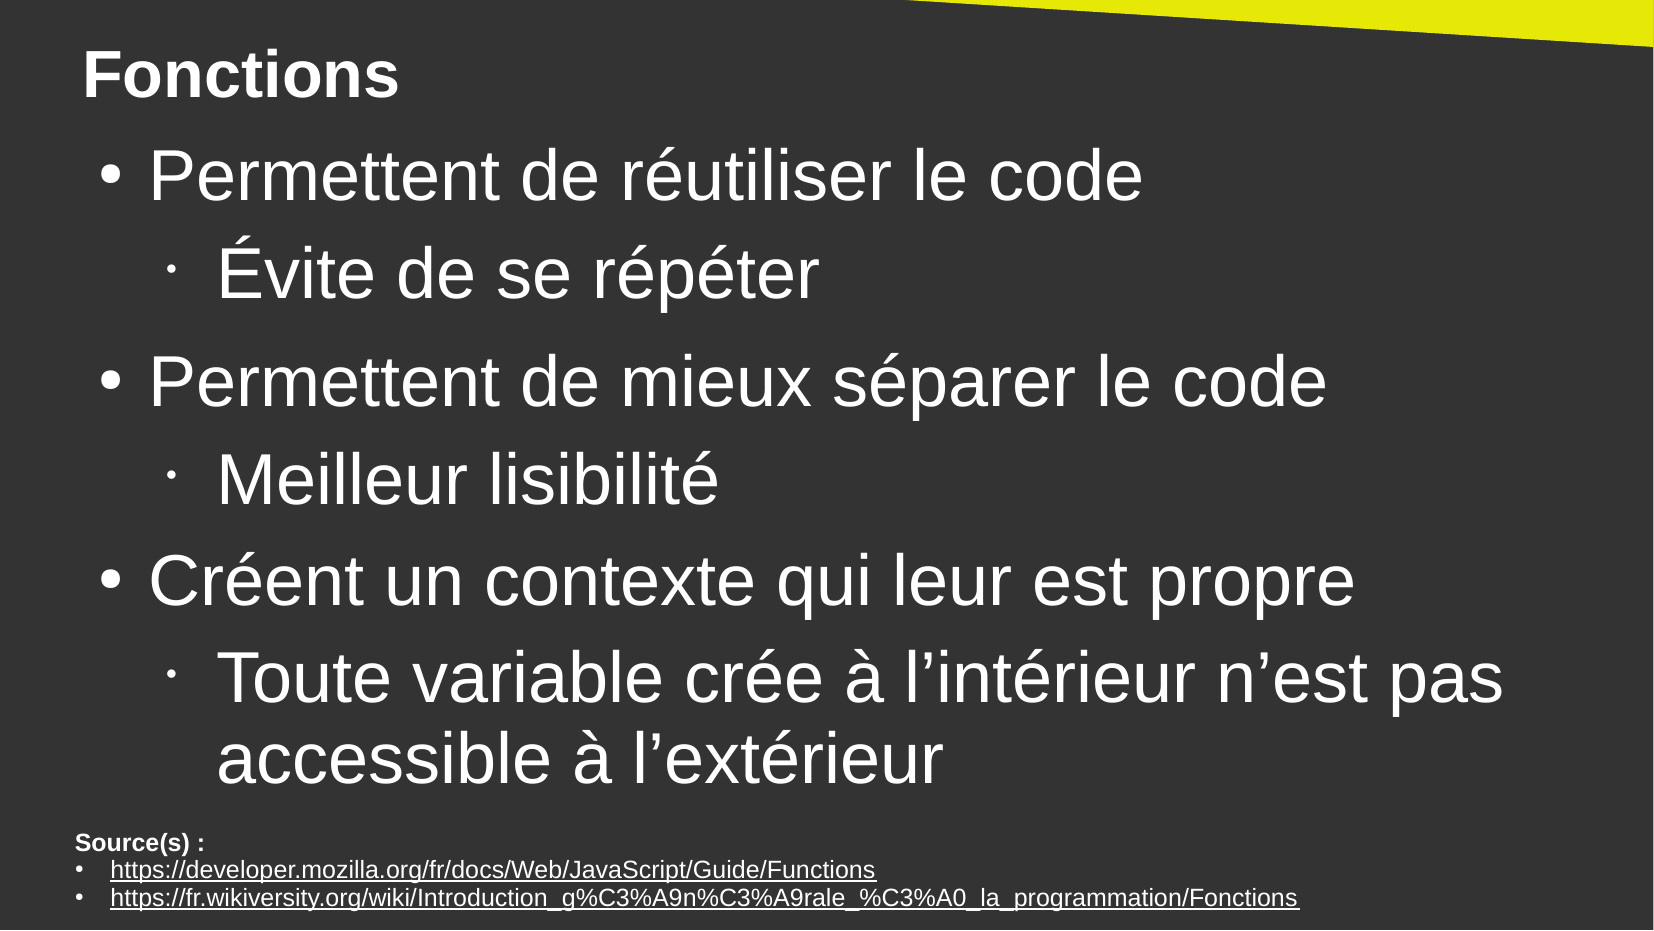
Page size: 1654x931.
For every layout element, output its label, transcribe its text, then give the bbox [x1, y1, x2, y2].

list Permettent de réutiliser le code Évite de se répéter Permettent de mieux séparer le code Meilleur lisibilité Créent un contexte qui leur est propre Toute variable crée à l’intérieur n’est pas accessible à l’extérieur [80, 135, 1620, 804]
title Fonctions [82, 37, 1571, 114]
text_box Source(s) : https://developer.mozilla.org/fr/docs/Web/JavaScript/Guide/Functions https://fr.wikiversity.org/wiki/Introduction_g%C3%A9n%C3%A9rale_%C3%A0_la_programmation/Fonctions [60, 820, 1583, 920]
text_box [905, 0, 1654, 47]
